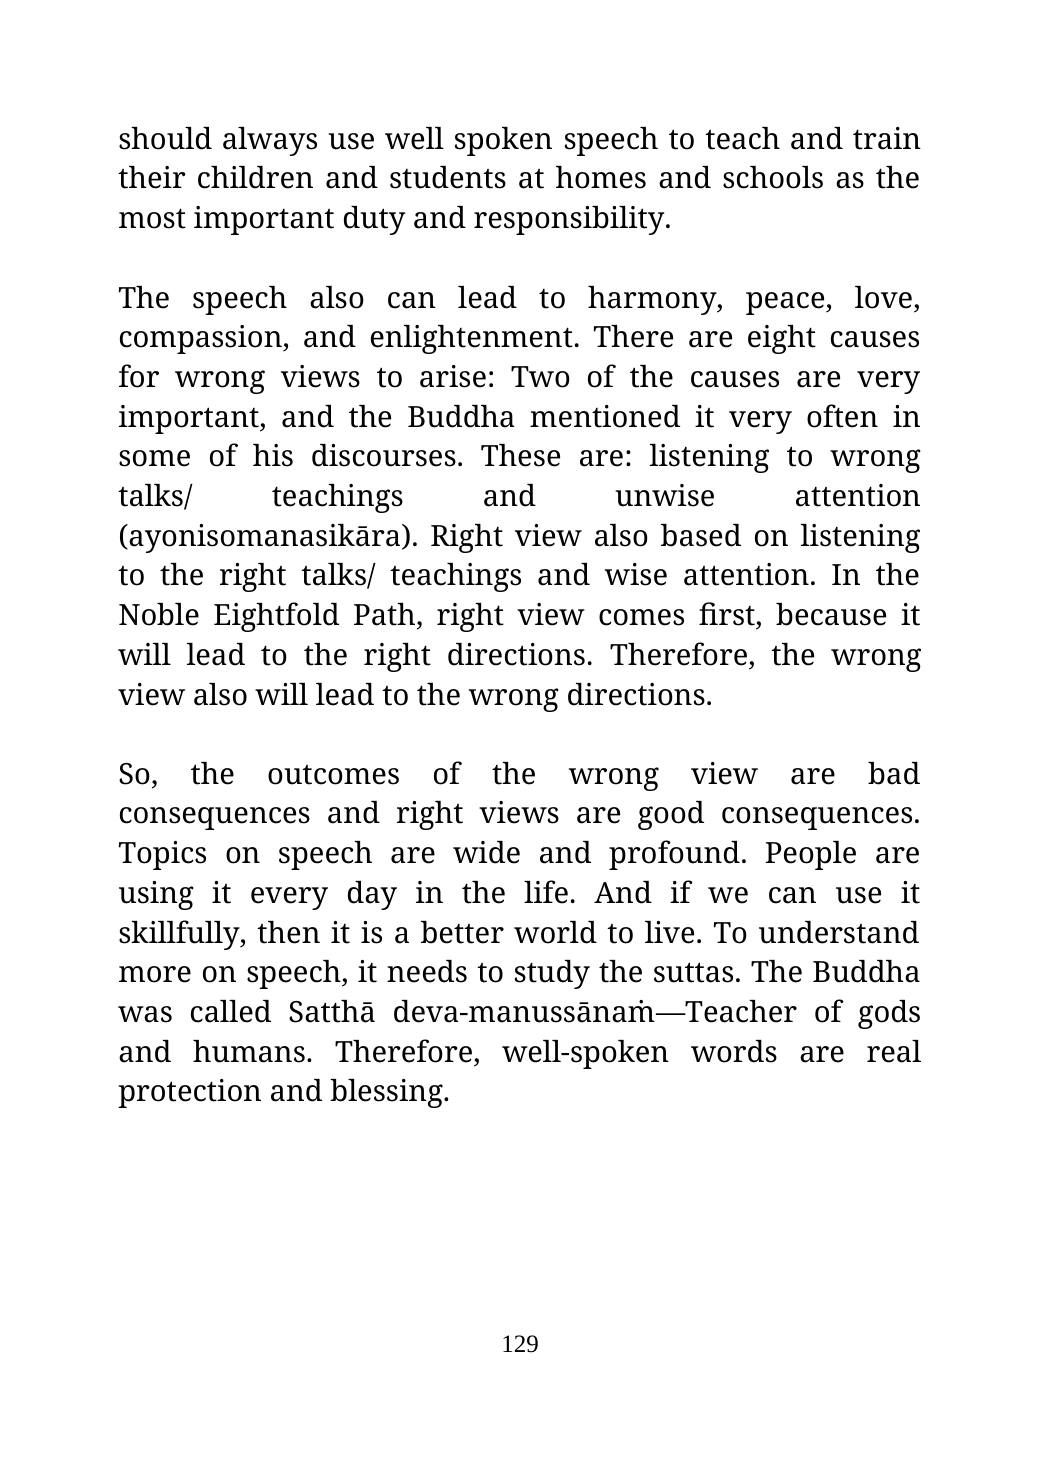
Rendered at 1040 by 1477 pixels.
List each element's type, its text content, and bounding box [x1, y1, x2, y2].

text should always use well spoken speech to teach and train their children and students at homes and schools as the most important duty and responsibility. The speech also can lead to harmony, peace, love, compassion, and enlightenment. There are eight causes for wrong views to arise: Two of the causes are very important, and the Buddha mentioned it very often in some of his discourses. These are: listening to wrong talks/ teachings and unwise attention (ayonisomanasikāra). Right view also based on listening to the right talks/ teachings and wise attention. In the Noble Eightfold Path, right view comes first, because it will lead to the right directions. Therefore, the wrong view also will lead to the wrong directions. So, the outcomes of the wrong view are bad consequences and right views are good consequences. Topics on speech are wide and profound. People are using it every day in the life. And if we can use it skillfully, then it is a better world to live. To understand more on speech, it needs to study the suttas. The Buddha was called Satthā deva-manussānaṁ—Teacher of gods and humans. Therefore, well-spoken words are real protection and blessing. [118, 118, 922, 1110]
